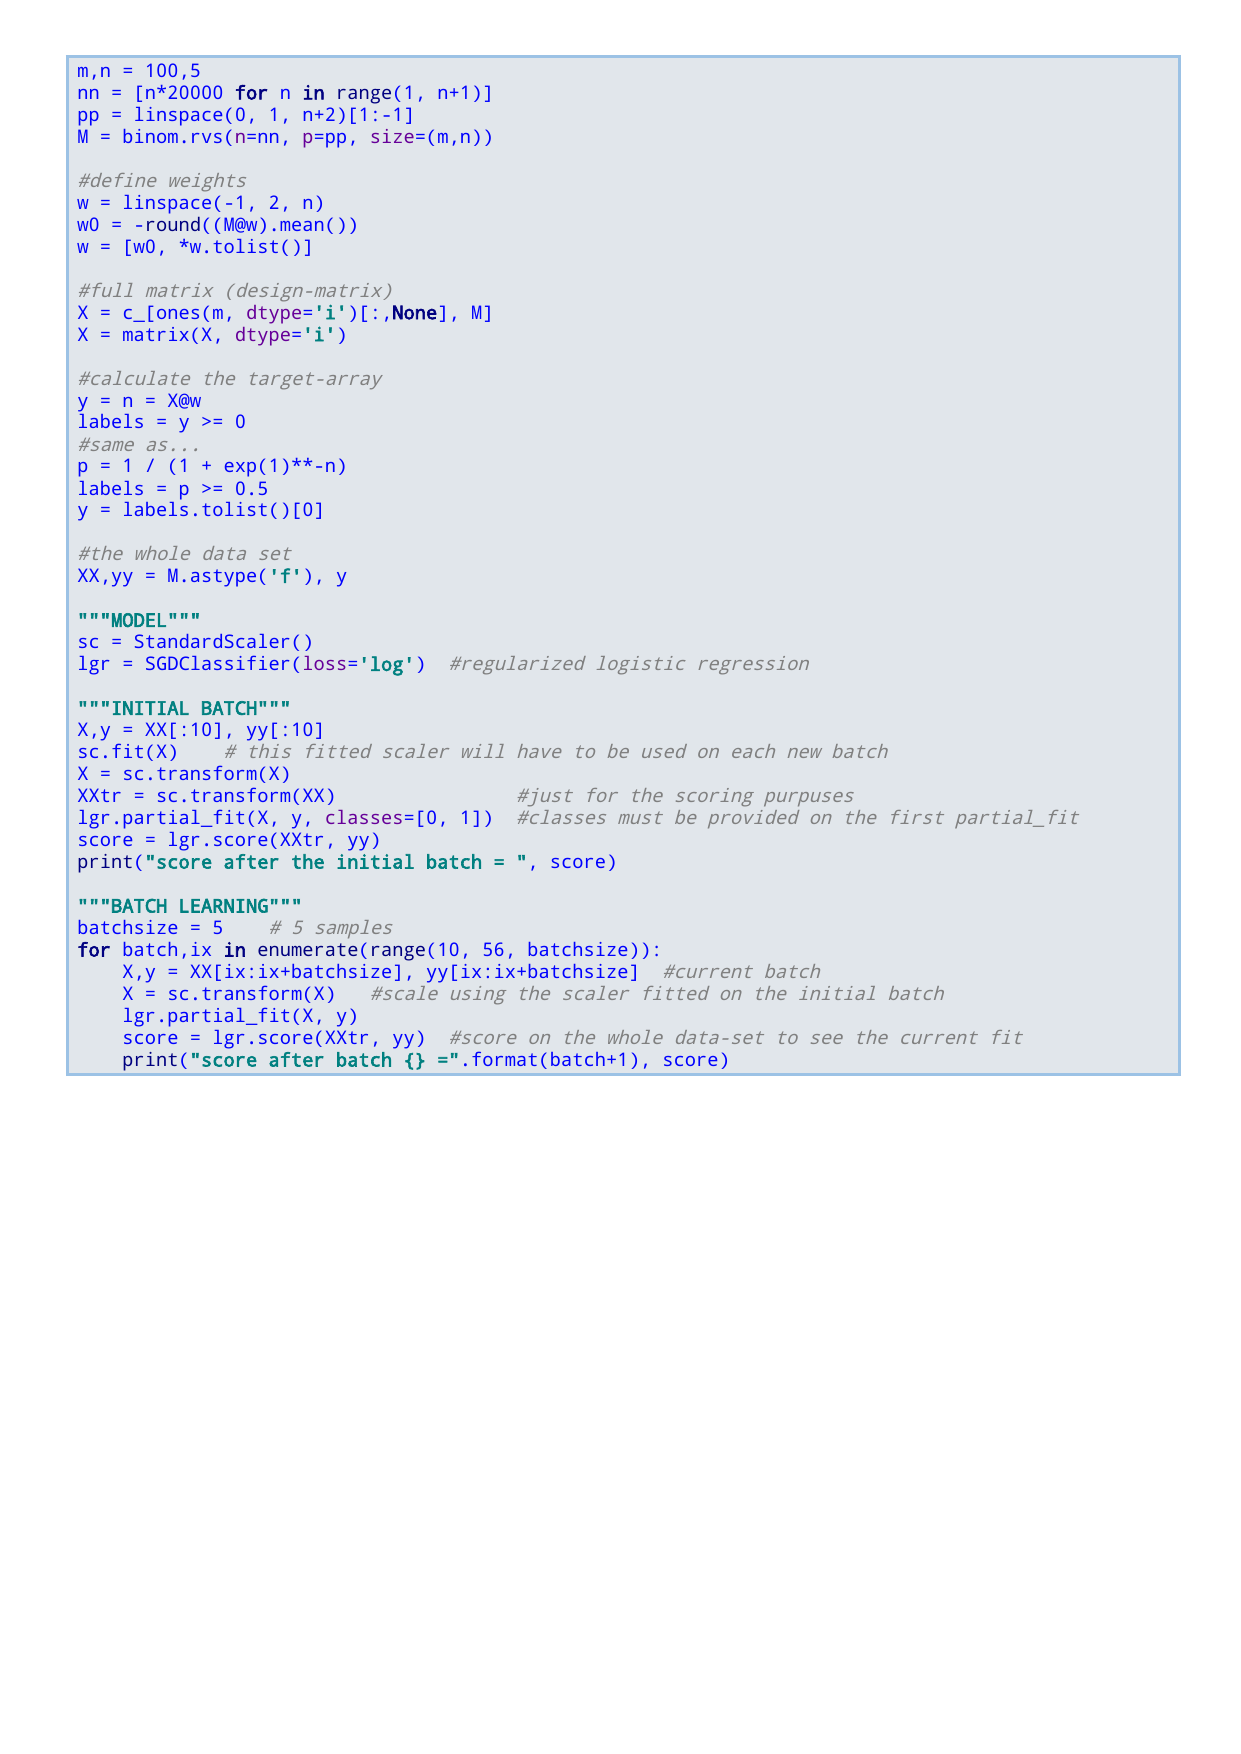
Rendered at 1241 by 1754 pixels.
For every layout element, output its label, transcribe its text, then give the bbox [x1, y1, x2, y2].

text m,n = 100,5 nn = [n*20000 for n in range(1, n+1)] pp = linspace(0, 1, n+2)[1:-1] M = binom.rvs(n=nn, p=pp, size=(m,n)) #define weights w = linspace(-1, 2, n) w0 = -round((M@w).mean()) w = [w0, *w.tolist()] #full matrix (design-matrix) X = c_[ones(m, dtype='i')[:,None], M] X = matrix(X, dtype='i') #calculate the target-array y = n = X@w labels = y >= 0 #same as... p = 1 / (1 + exp(1)**-n) labels = p >= 0.5 y = labels.tolist()[0] #the whole data set XX,yy = M.astype('f'), y """MODEL""" sc = StandardScaler() lgr = SGDClassifier(loss='log') #regularized logistic regression """INITIAL BATCH""" X,y = XX[:10], yy[:10] sc.fit(X) # this fitted scaler will have to be used on each new batch X = sc.transform(X) XXtr = sc.transform(XX) #just for the scoring purpuses lgr.partial_fit(X, y, classes=[0, 1]) #classes must be provided on the first partial_fit score = lgr.score(XXtr, yy) print("score after the initial batch = ", score) """BATCH LEARNING""" batchsize = 5 # 5 samples for batch,ix in enumerate(range(10, 56, batchsize)): X,y = XX[ix:ix+batchsize], yy[ix:ix+batchsize] #current batch X = sc.transform(X) #scale using the scaler fitted on the initial batch lgr.partial_fit(X, y) score = lgr.score(XXtr, yy) #score on the whole data-set to see the current fit print("score after batch {} =".format(batch+1), score) [69, 58, 1178, 1073]
